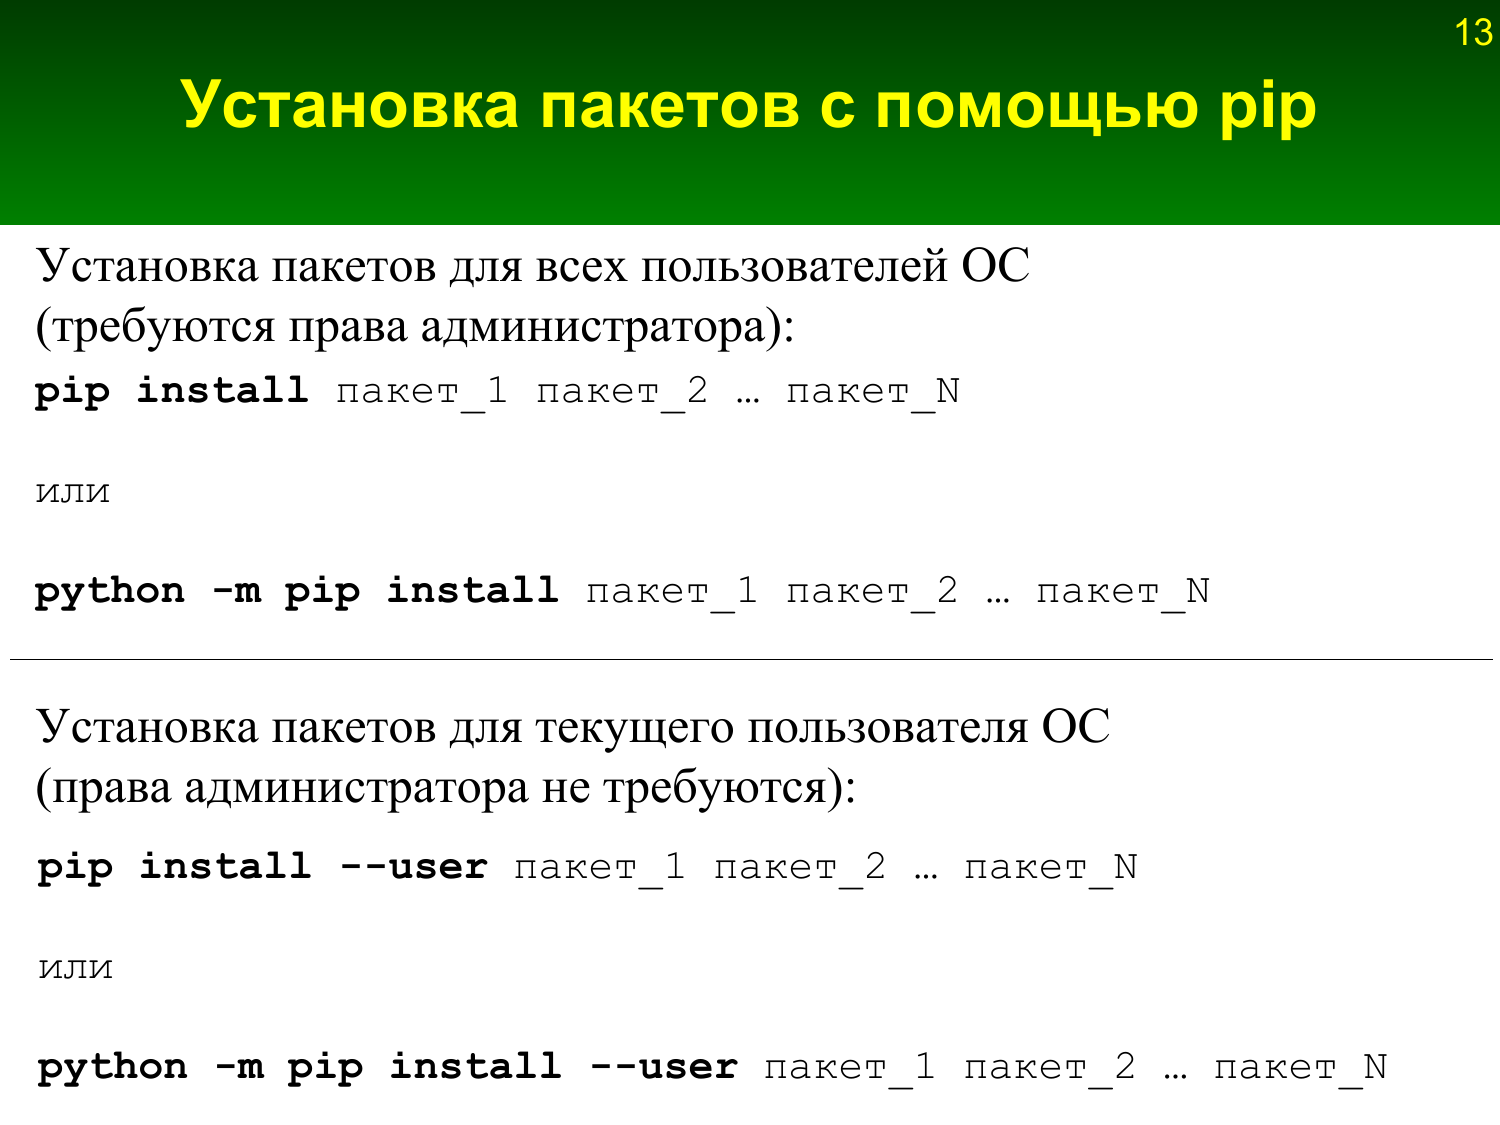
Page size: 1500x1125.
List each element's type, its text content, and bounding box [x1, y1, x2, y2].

text_box pip install пакет_1 пакет_2 … пакет_N или python -m pip install пакет_1 пакет_2 … пакет_N [35, 353, 1228, 619]
text_box pip install --user пакет_1 пакет_2 … пакет_N или python -m pip install --user пакет_1 пакет_2 … пакет_N [38, 829, 1406, 1095]
text_box Установка пакетов для текущего пользователя ОС (права администратора не требуются): [35, 685, 1465, 820]
title Установка пакетов с помощью pip [112, 7, 1388, 195]
text_box Установка пакетов для всех пользователей ОС (требуются права администратора): [35, 224, 1465, 360]
